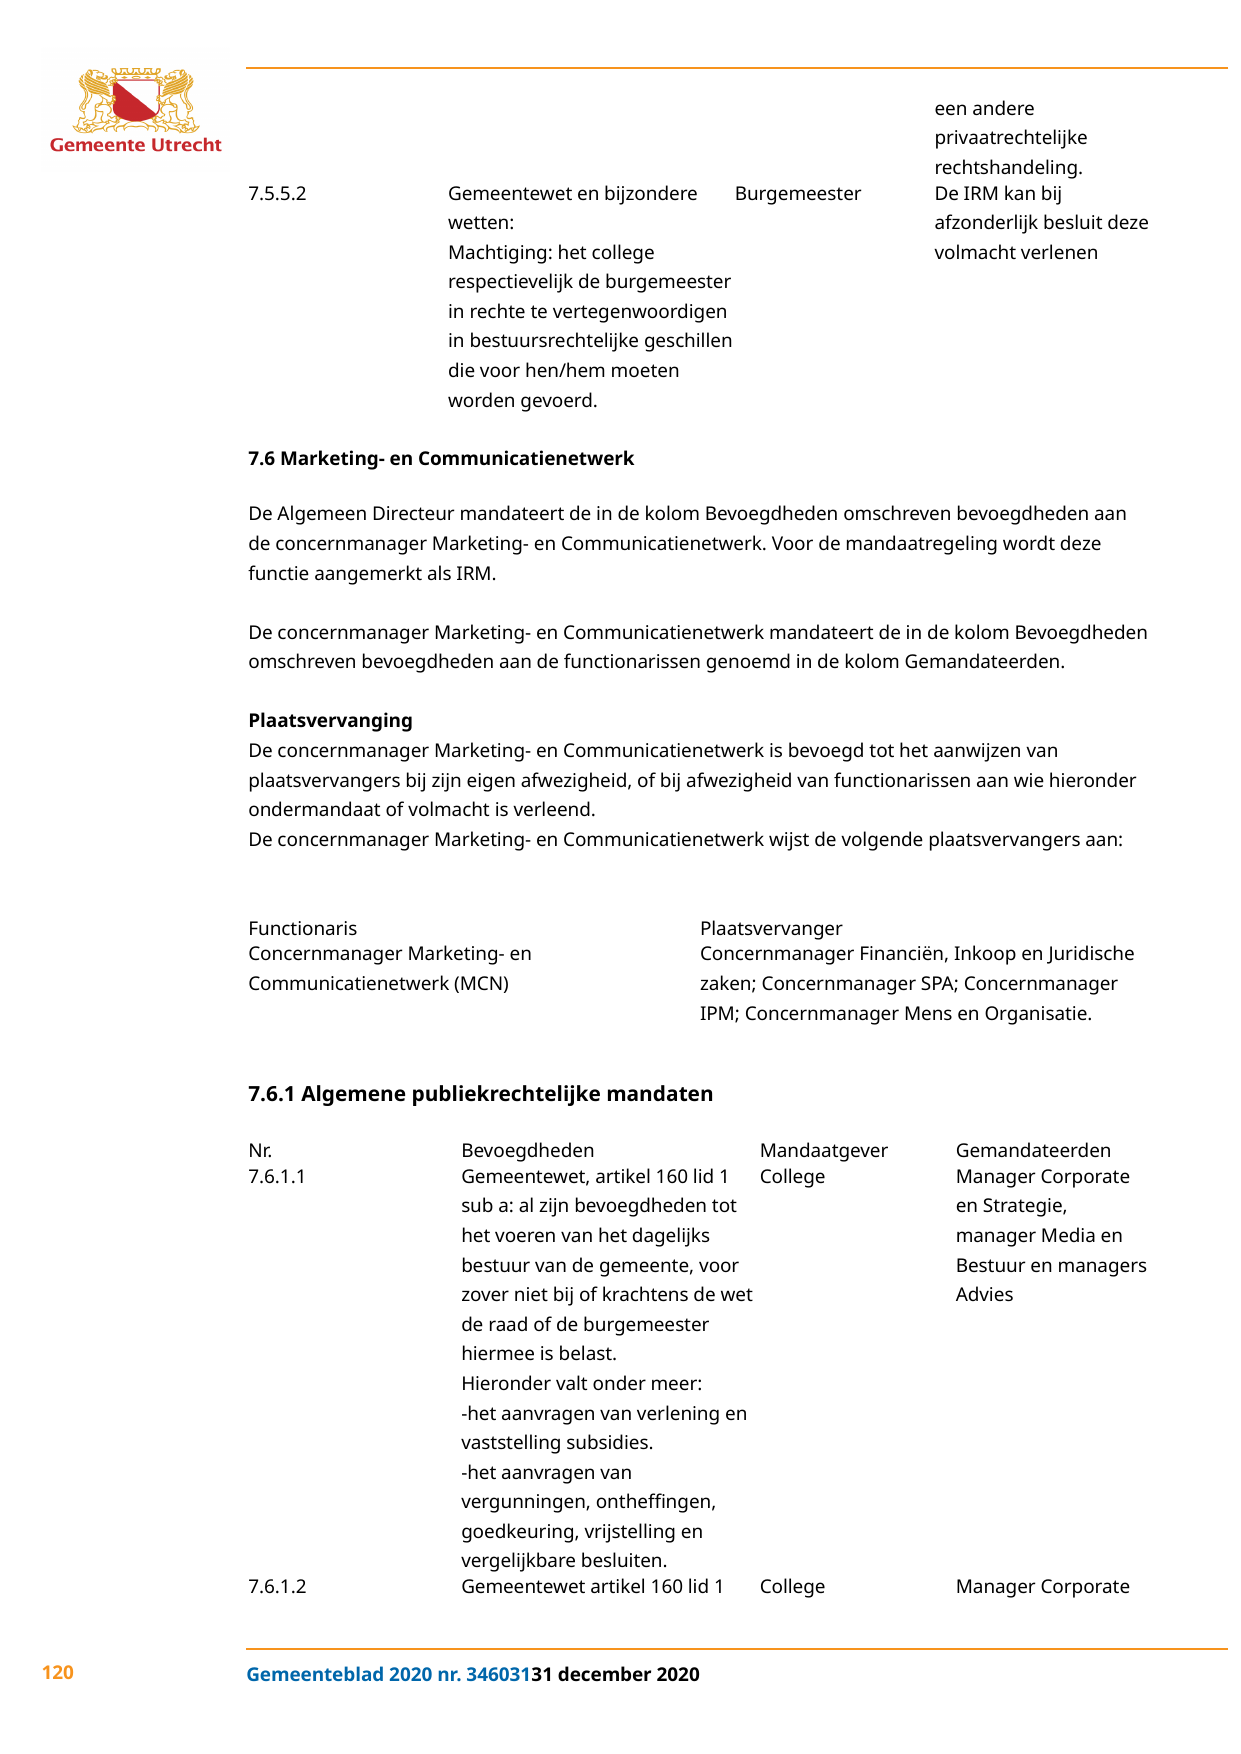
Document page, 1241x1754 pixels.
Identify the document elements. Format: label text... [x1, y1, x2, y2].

table_cell [735, 95, 934, 180]
table_cell Gemeentewet, artikel 160 lid 1 sub a: al zijn bevoegdheden tot het voeren van het dagelijks bestuur van de gemeente, voor zover niet bij of krachtens de wet de raad of de burgemeester hiermee is belast. Hieronder valt onder meer: -het aanvragen van verlening en vaststelling subsidies. -het aanvragen van vergunningen, ontheffingen, goedkeuring, vrijstelling en vergelijkbare besluiten. [461, 1163, 759, 1573]
table_cell Concernmanager Marketing- en Communicatienetwerk (MCN) [248, 941, 700, 1026]
table_cell een andere privaatrechtelijke rechtshandeling. [934, 95, 1152, 180]
table_cell Manager Corporate [956, 1573, 1152, 1599]
table_header Functionaris [248, 915, 700, 941]
text 7.6 Marketing- en Communicatienetwerk [248, 445, 1152, 471]
table_header Mandaatgever [760, 1137, 956, 1163]
table_header Plaatsvervanger [700, 915, 1152, 941]
table_cell De IRM kan bij afzonderlijk besluit deze volmacht verlenen [934, 180, 1152, 412]
table_cell Gemeentewet en bijzondere wetten: Machtiging: het college respectievelijk de burgemeester in rechte te vertegenwoordigen in bestuursrechtelijke geschillen die voor hen/hem moeten worden gevoerd. [448, 180, 734, 412]
text De concernmanager Marketing- en Communicatienetwerk wijst de volgende plaatsvervangers aan: [248, 826, 1152, 852]
table_cell Gemeentewet artikel 160 lid 1 [461, 1573, 759, 1599]
text Plaatsvervanging [248, 708, 1152, 733]
table_cell 7.6.1.1 [248, 1163, 461, 1573]
text 7.6.1 Algemene publiekrechtelijke mandaten [248, 1079, 1152, 1108]
table_cell [248, 95, 448, 180]
table_header Bevoegdheden [461, 1137, 759, 1163]
table_cell College [760, 1163, 956, 1573]
table_cell Concernmanager Financiën, Inkoop en Juridische zaken; Concernmanager SPA; Concernmanager IPM; Concernmanager Mens en Organisatie. [700, 941, 1152, 1026]
table_cell Manager Corporate en Strategie, manager Media en Bestuur en managers Advies [956, 1163, 1152, 1573]
table_header Gemandateerden [956, 1137, 1152, 1163]
text De Algemeen Directeur mandateert de in de kolom Bevoegdheden omschreven bevoegdheden aan de concernmanager Marketing- en Communicatienetwerk. Voor de mandaatregeling wordt deze functie aangemerkt als IRM. [248, 501, 1152, 586]
picture [41, 47, 231, 172]
text De concernmanager Marketing- en Communicatienetwerk mandateert de in de kolom Bevoegdheden omschreven bevoegdheden aan de functionarissen genoemd in de kolom Gemandateerden. [248, 619, 1152, 674]
table_header Nr. [248, 1137, 461, 1163]
table_cell Burgemeester [735, 180, 934, 412]
table_cell [448, 95, 734, 180]
text De concernmanager Marketing- en Communicatienetwerk is bevoegd tot het aanwijzen van plaatsvervangers bij zijn eigen afwezigheid, of bij afwezigheid van functionarissen aan wie hieronder ondermandaat of volmacht is verleend. [248, 737, 1152, 822]
table_cell College [760, 1573, 956, 1599]
table_cell 7.5.5.2 [248, 180, 448, 412]
table_cell 7.6.1.2 [248, 1573, 461, 1599]
